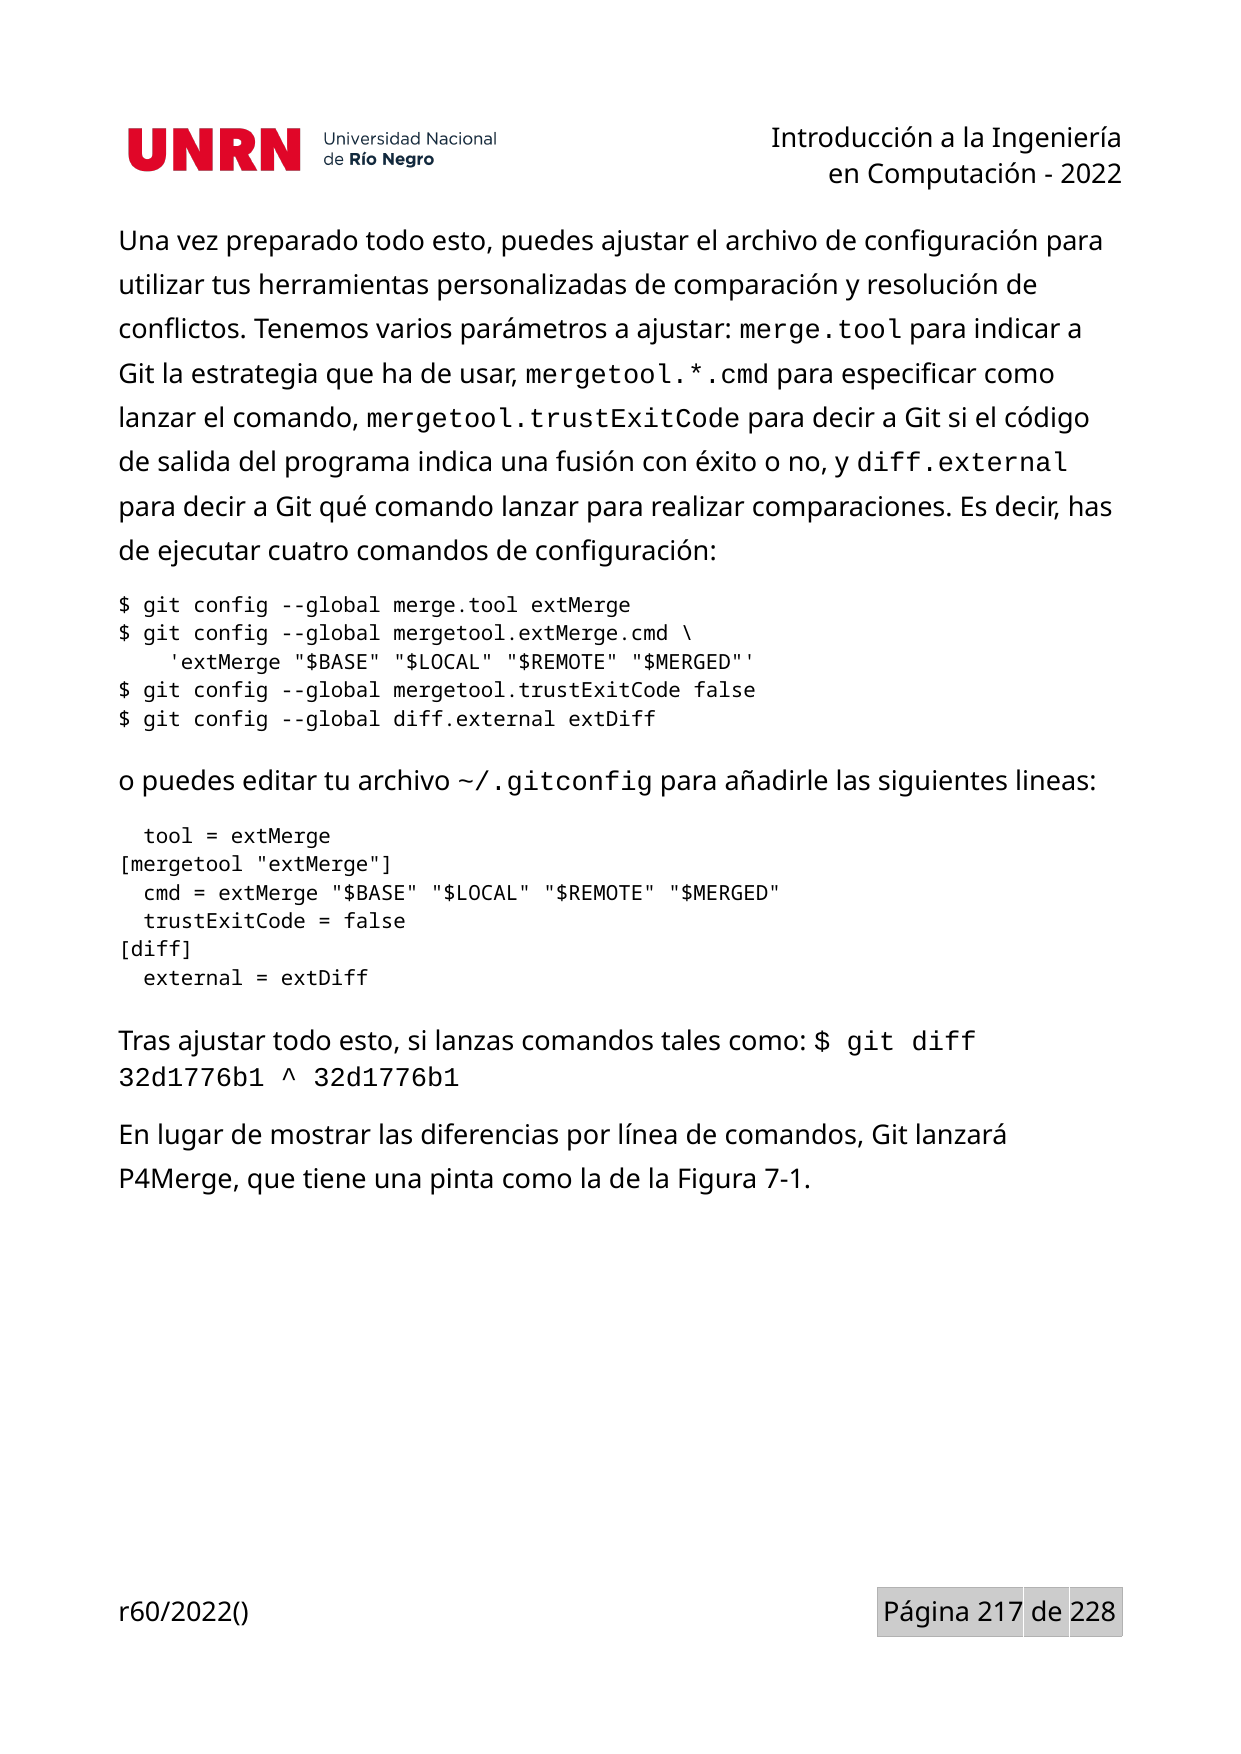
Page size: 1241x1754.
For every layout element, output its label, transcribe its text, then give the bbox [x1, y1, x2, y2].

text trustExitCode = false [118, 906, 1122, 934]
text Tras ajustar todo esto, si lanzas comandos tales como: $ git diff 32d1776b1 ^ 32d1776b1 [118, 1021, 1122, 1095]
text [diff] [118, 934, 1122, 963]
text Una vez preparado todo esto, puedes ajustar el archivo de configuración para utilizar tus herramientas personalizadas de comparación y resolución de conflictos. Tenemos varios parámetros a ajustar: merge.tool para indicar a Git la estrategia que ha de usar, mergetool.*.cmd para especificar como lanzar el comando, mergetool.trustExitCode para decir a Git si el código de salida del programa indica una fusión con éxito o no, y diff.external para decir a Git qué comando lanzar para realizar comparaciones. Es decir, has de ejecutar cuatro comandos de configuración: [118, 221, 1122, 568]
text o puedes editar tu archivo ~/.gitconfig para añadirle las siguientes lineas: [118, 762, 1122, 799]
text $ git config --global mergetool.trustExitCode false [118, 675, 1122, 704]
text $ git config --global mergetool.extMerge.cmd \ [118, 618, 1122, 647]
text [mergetool "extMerge"] [118, 849, 1122, 878]
text En lugar de mostrar las diferencias por línea de comandos, Git lanzará P4Merge, que tiene una pinta como la de la Figura 7-1. [118, 1116, 1122, 1197]
text external = extDiff [118, 963, 1122, 991]
text cmd = extMerge "$BASE" "$LOCAL" "$REMOTE" "$MERGED" [118, 878, 1122, 906]
text 'extMerge "$BASE" "$LOCAL" "$REMOTE" "$MERGED"' [118, 647, 1122, 675]
text $ git config --global merge.tool extMerge [118, 590, 1122, 618]
picture [118, 118, 505, 180]
text $ git config --global diff.external extDiff [118, 704, 1122, 732]
text tool = extMerge [118, 821, 1122, 849]
